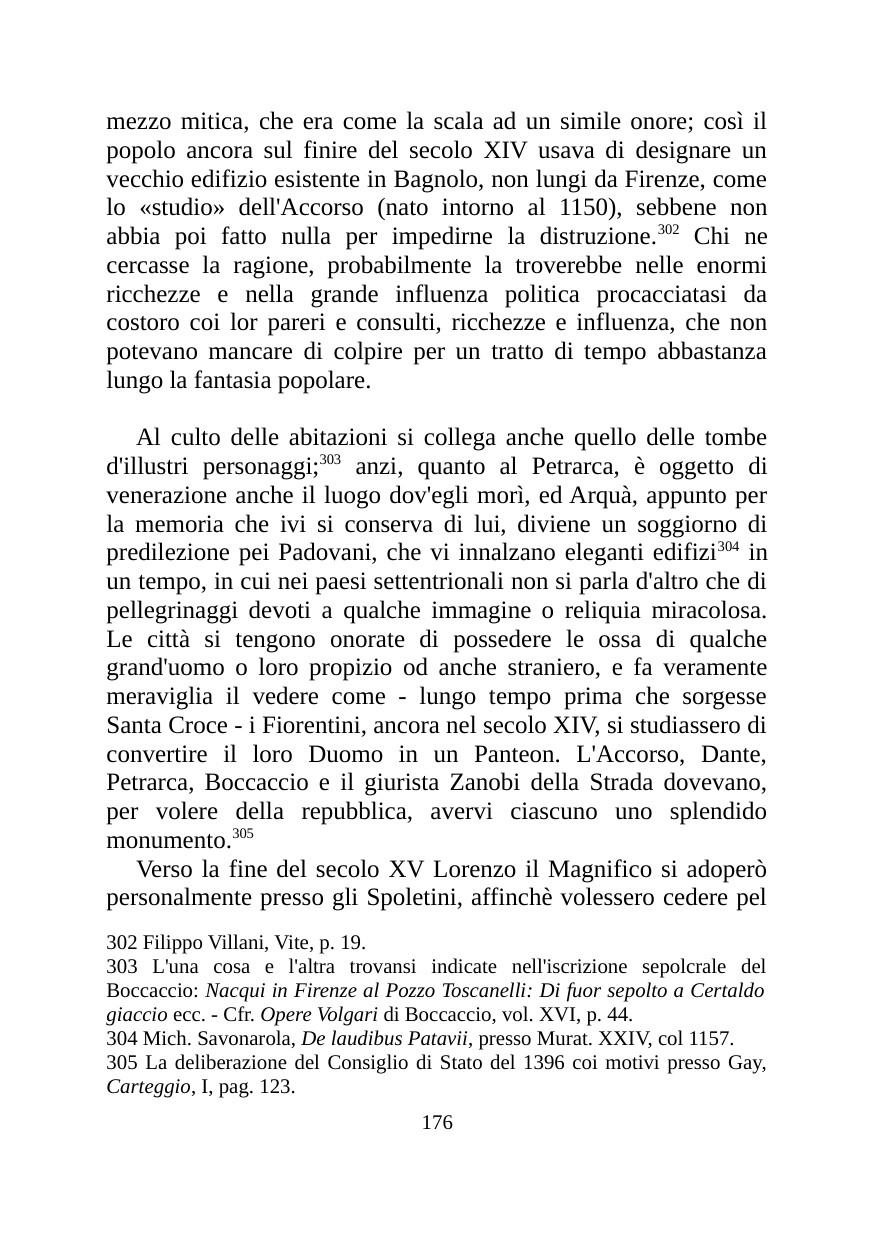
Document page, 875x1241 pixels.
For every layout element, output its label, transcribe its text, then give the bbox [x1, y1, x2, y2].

text Verso la fine del secolo XV Lorenzo il Magnifico si adoperò personalmente presso gli Spoletini, affinchè volessero cedere pel [106, 854, 768, 911]
text La deliberazione del Consiglio di Stato del 1396 coi motivi presso Gay, Carteggio, I, pag. 123. [106, 1050, 768, 1098]
text Mich. Savonarola, De laudibus Patavii, presso Murat. XXIV, col 1157. [106, 1026, 768, 1050]
text Al culto delle abitazioni si collega anche quello delle tombe d'illustri personaggi; anzi, quanto al Petrarca, è oggetto di venerazione anche il luogo dov'egli morì, ed Arquà, appunto per la memoria che ivi si conserva di lui, diviene un soggiorno di predilezione pei Padovani, che vi innalzano eleganti edifizi in un tempo, in cui nei paesi settentrionali non si parla d'altro che di pellegrinaggi devoti a qualche immagine o reliquia miracolosa. Le città si tengono onorate di possedere le ossa di qualche grand'uomo o loro propizio od anche straniero, e fa veramente meraviglia il vedere come - lungo tempo prima che sorgesse Santa Croce - i Fiorentini, ancora nel secolo XIV, si studiassero di convertire il loro Duomo in un Panteon. L'Accorso, Dante, Petrarca, Boccaccio e il giurista Zanobi della Strada dovevano, per volere della repubblica, avervi ciascuno uno splendido monumento. [106, 422, 768, 854]
text Filippo Villani, Vite, p. 19. [106, 930, 768, 954]
text mezzo mitica, che era come la scala ad un simile onore; così il popolo ancora sul finire del secolo XIV usava di designare un vecchio edifizio esistente in Bagnolo, non lungi da Firenze, come lo «studio» dell'Accorso (nato intorno al 1150), sebbene non abbia poi fatto nulla per impedirne la distruzione. Chi ne cercasse la ragione, probabilmente la troverebbe nelle enormi ricchezze e nella grande influenza politica procacciatasi da costoro coi lor pareri e consulti, ricchezze e influenza, che non potevano mancare di colpire per un tratto di tempo abbastanza lungo la fantasia popolare. [106, 106, 768, 394]
text L'una cosa e l'altra trovansi indicate nell'iscrizione sepolcrale del Boccaccio: Nacqui in Firenze al Pozzo Toscanelli: Di fuor sepolto a Certaldo giaccio ecc. - Cfr. Opere Volgari di Boccaccio, vol. XVI, p. 44. [106, 954, 768, 1026]
